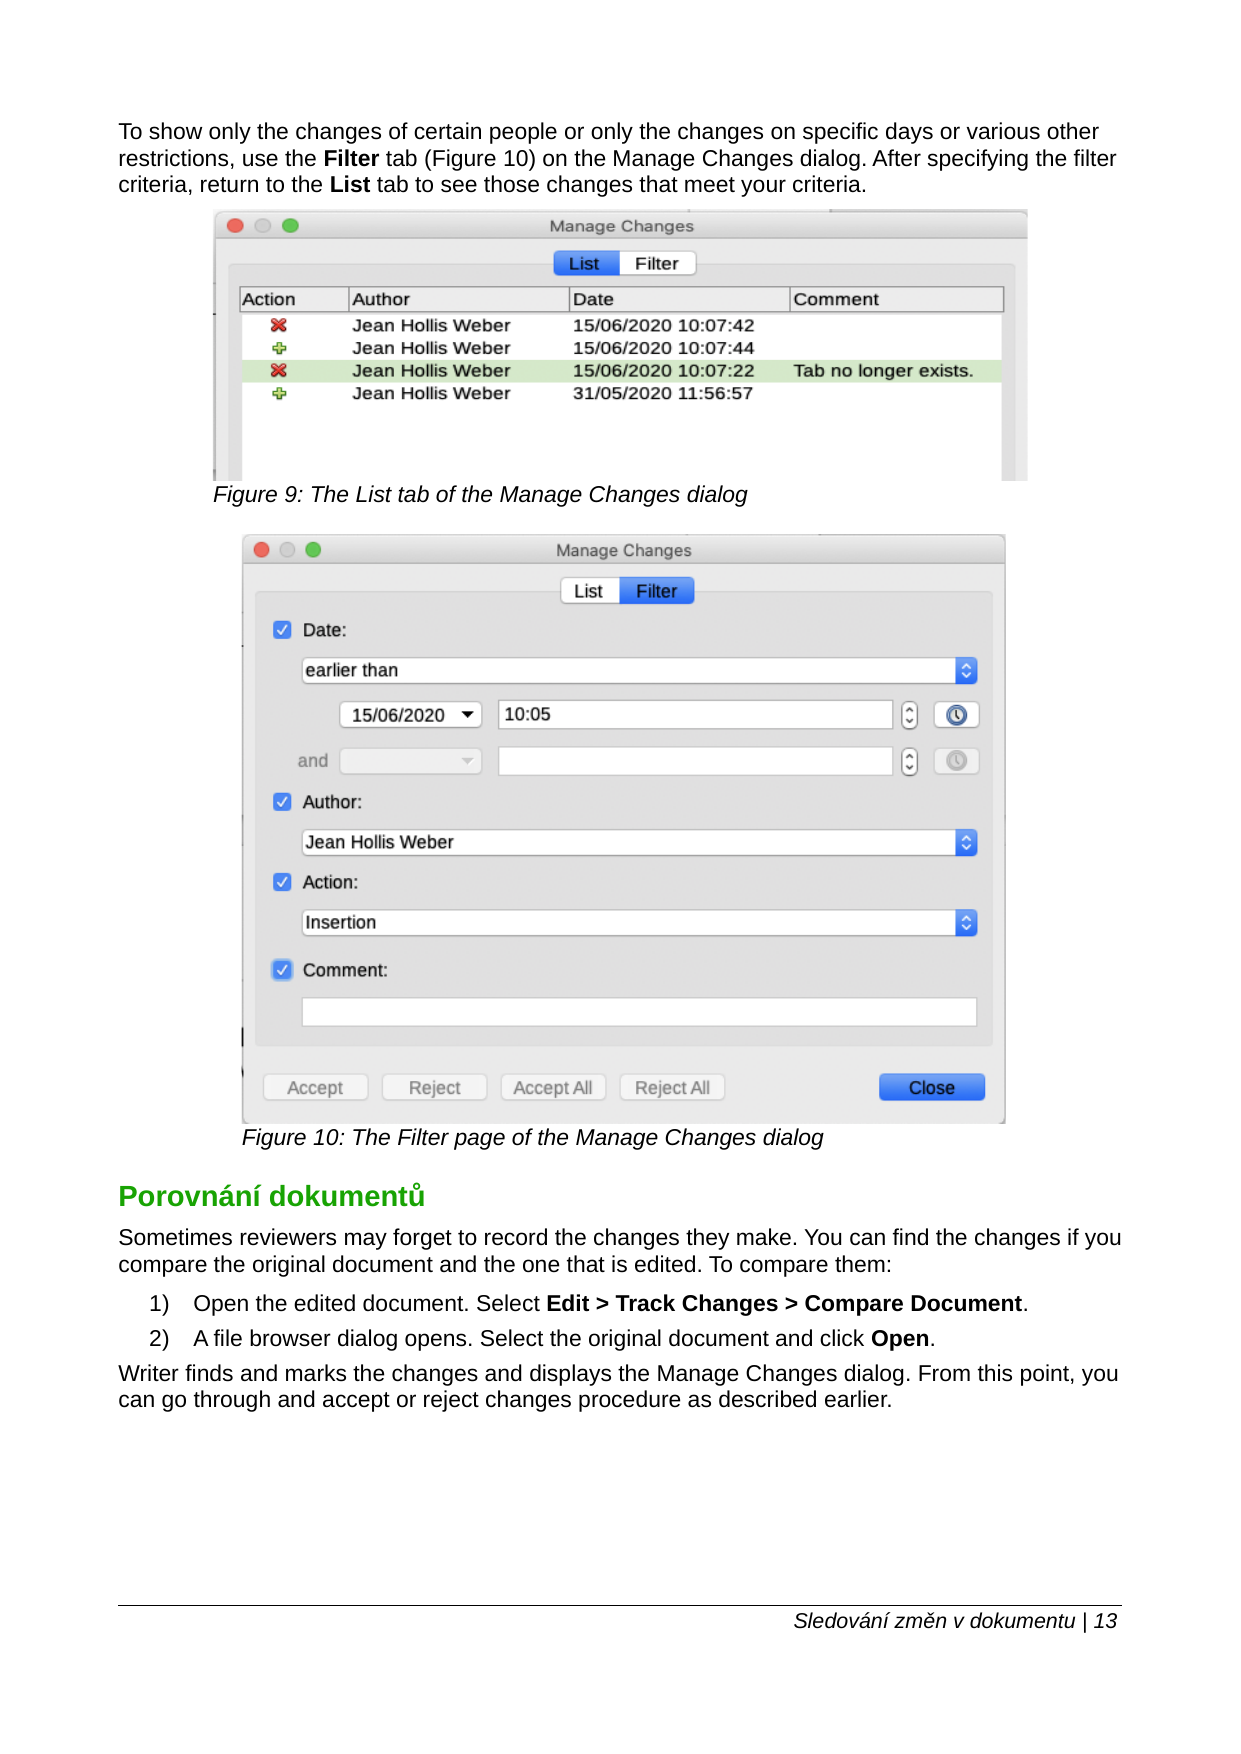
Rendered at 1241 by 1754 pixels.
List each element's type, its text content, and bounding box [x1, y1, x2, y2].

picture [241, 534, 1006, 1124]
subtitle Porovnání dokumentů [118, 1179, 1122, 1213]
list Open the edited document. Select Edit > Track Changes > Compare Document. [169, 1289, 1122, 1316]
text Figure 10: The Filter page of the Manage Changes dialog [242, 1124, 1006, 1150]
picture [212, 209, 1028, 481]
text Sometimes reviewers may forget to record the changes they make. You can find the changes if you compare the original document and the one that is edited. To compare them: [118, 1224, 1122, 1277]
list A file browser dialog opens. Select the original document and click Open. [169, 1325, 1122, 1351]
text Writer finds and marks the changes and displays the Manage Changes dialog. From this point, you can go through and accept or reject changes procedure as described earlier. [118, 1360, 1122, 1413]
text To show only the changes of certain people or only the changes on specific days or various other restrictions, use the Filter tab (Figure 10) on the Manage Changes dialog. After specifying the filter criteria, return to the List tab to see those changes that meet your criteria. [118, 118, 1122, 197]
text Figure 9: The List tab of the Manage Changes dialog [213, 481, 1027, 507]
